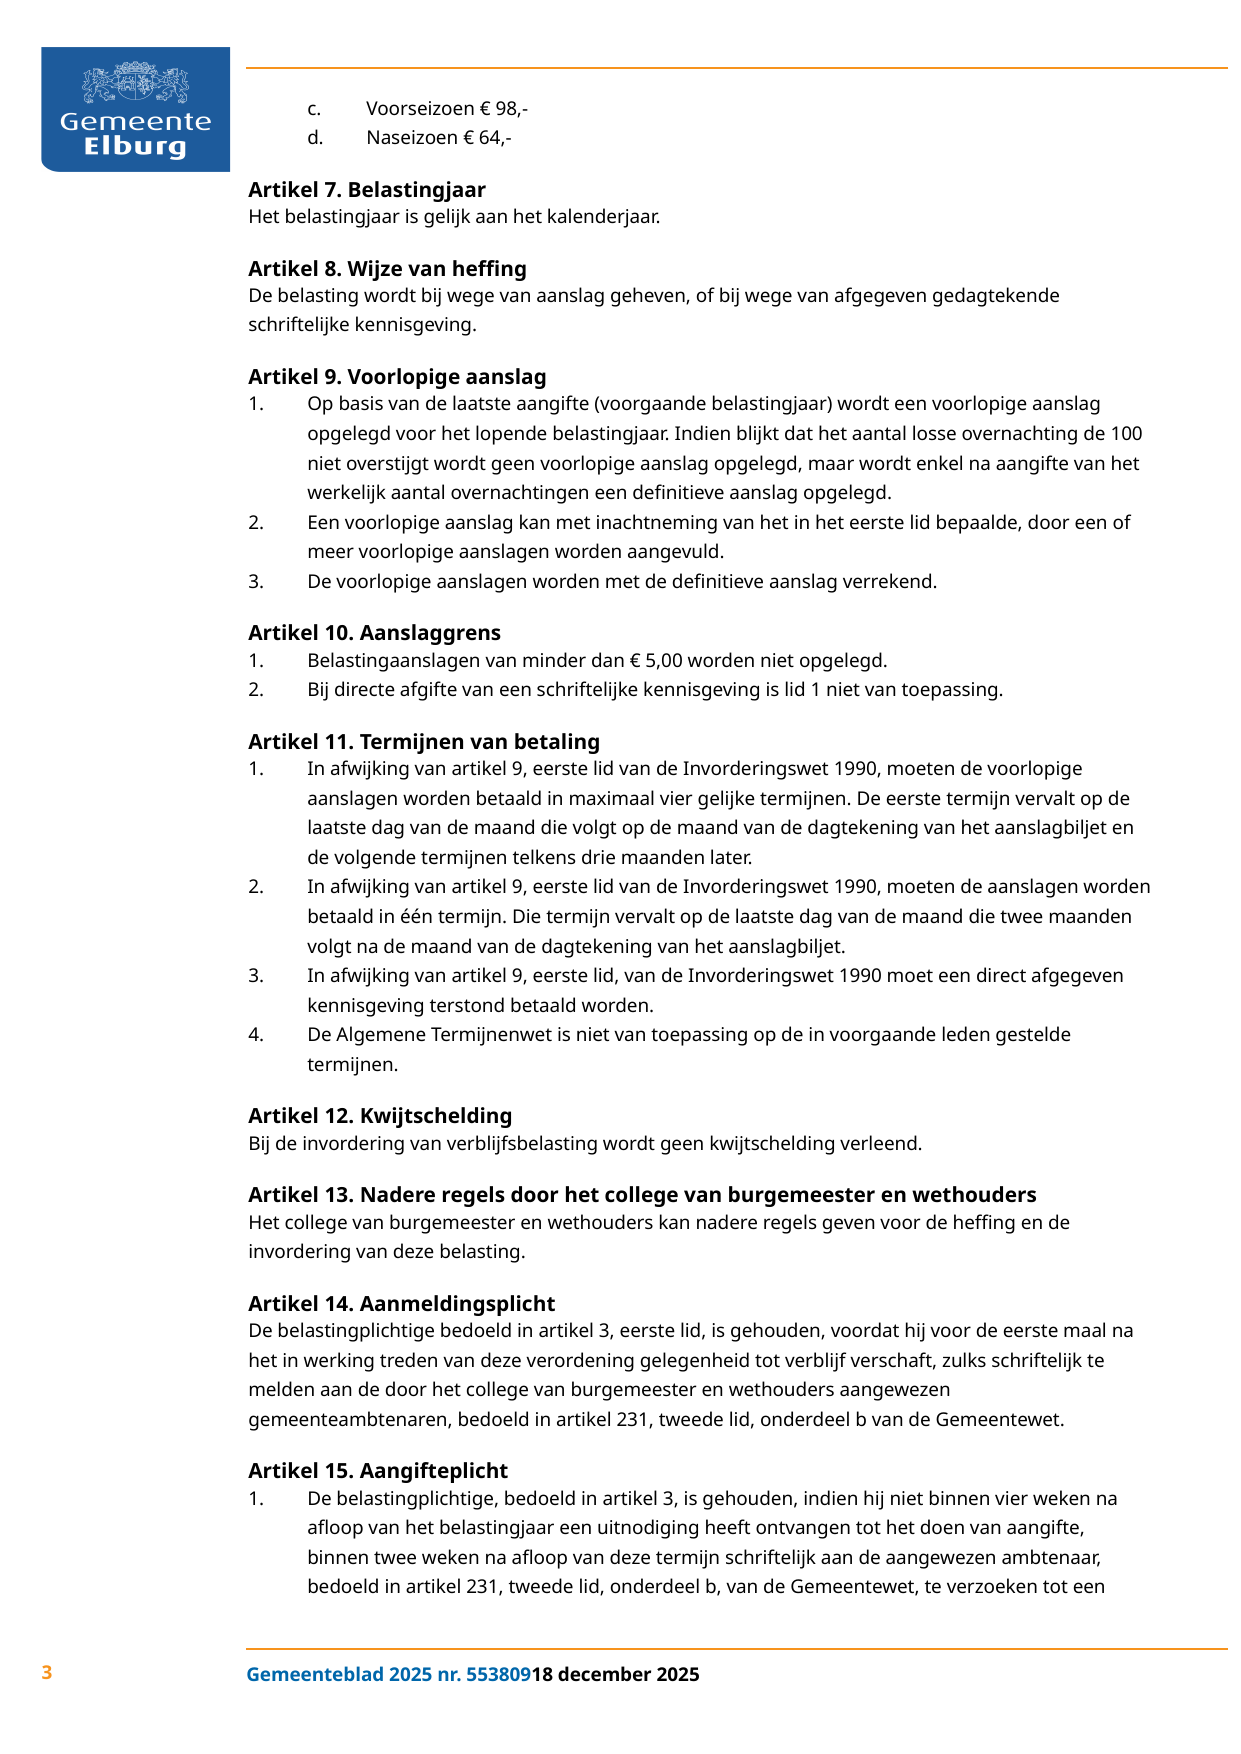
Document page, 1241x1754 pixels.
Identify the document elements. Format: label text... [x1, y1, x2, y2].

text Het belastingjaar is gelijk aan het kalenderjaar. [248, 203, 1152, 229]
text Artikel 9. Voorlopige aanslag [248, 362, 1152, 391]
list Naseizoen € 64,- [307, 124, 1152, 150]
text Bij de invordering van verblijfsbelasting wordt geen kwijtschelding verleend. [248, 1130, 1152, 1156]
text Artikel 15. Aangifteplicht [248, 1456, 1152, 1485]
list Belastingaanslagen van minder dan € 5,00 worden niet opgelegd. [248, 647, 1152, 673]
list In afwijking van artikel 9, eerste lid van de Invorderingswet 1990, moeten de voorlopige aanslagen worden betaald in maximaal vier gelijke termijnen. De eerste termijn vervalt op de laatste dag van de maand die volgt op de maand van de dagtekening van het aanslagbiljet en de volgende termijnen telkens drie maanden later. [248, 755, 1152, 870]
list In afwijking van artikel 9, eerste lid, van de Invorderingswet 1990 moet een direct afgegeven kennisgeving terstond betaald worden. [248, 962, 1152, 1018]
list De belastingplichtige, bedoeld in artikel 3, is gehouden, indien hij niet binnen vier weken na afloop van het belastingjaar een uitnodiging heeft ontvangen tot het doen van aangifte, binnen twee weken na afloop van deze termijn schriftelijk aan de aangewezen ambtenaar, bedoeld in artikel 231, tweede lid, onderdeel b, van de Gemeentewet, te verzoeken tot een [248, 1485, 1152, 1599]
text Artikel 11. Termijnen van betaling [248, 727, 1152, 755]
picture [41, 47, 231, 172]
list Voorseizoen € 98,- [307, 95, 1152, 121]
list Op basis van de laatste aangifte (voorgaande belastingjaar) wordt een voorlopige aanslag opgelegd voor het lopende belastingjaar. Indien blijkt dat het aantal losse overnachting de 100 niet overstijgt wordt geen voorlopige aanslag opgelegd, maar wordt enkel na aangifte van het werkelijk aantal overnachtingen een definitieve aanslag opgelegd. [248, 391, 1152, 505]
list Bij directe afgifte van een schriftelijke kennisgeving is lid 1 niet van toepassing. [248, 676, 1152, 702]
text Artikel 8. Wijze van heffing [248, 254, 1152, 282]
text Artikel 12. Kwijtschelding [248, 1102, 1152, 1130]
list De voorlopige aanslagen worden met de definitieve aanslag verrekend. [248, 568, 1152, 594]
list Een voorlopige aanslag kan met inachtneming van het in het eerste lid bepaalde, door een of meer voorlopige aanslagen worden aangevuld. [248, 509, 1152, 564]
text Artikel 7. Belastingjaar [248, 175, 1152, 203]
list De Algemene Termijnenwet is niet van toepassing op de in voorgaande leden gestelde termijnen. [248, 1022, 1152, 1077]
text Het college van burgemeester en wethouders kan nadere regels geven voor de heffing en de invordering van deze belasting. [248, 1209, 1152, 1264]
text Artikel 10. Aanslaggrens [248, 618, 1152, 647]
text Artikel 14. Aanmeldingsplicht [248, 1289, 1152, 1317]
text De belasting wordt bij wege van aanslag geheven, of bij wege van afgegeven gedagtekende schriftelijke kennisgeving. [248, 282, 1152, 337]
list In afwijking van artikel 9, eerste lid van de Invorderingswet 1990, moeten de aanslagen worden betaald in één termijn. Die termijn vervalt op de laatste dag van de maand die twee maanden volgt na de maand van de dagtekening van het aanslagbiljet. [248, 874, 1152, 958]
text Artikel 13. Nadere regels door het college van burgemeester en wethouders [248, 1180, 1152, 1209]
text De belastingplichtige bedoeld in artikel 3, eerste lid, is gehouden, voordat hij voor de eerste maal na het in werking treden van deze verordening gelegenheid tot verblijf verschaft, zulks schriftelijk te melden aan de door het college van burgemeester en wethouders aangewezen gemeenteambtenaren, bedoeld in artikel 231, tweede lid, onderdeel b van de Gemeentewet. [248, 1317, 1152, 1432]
